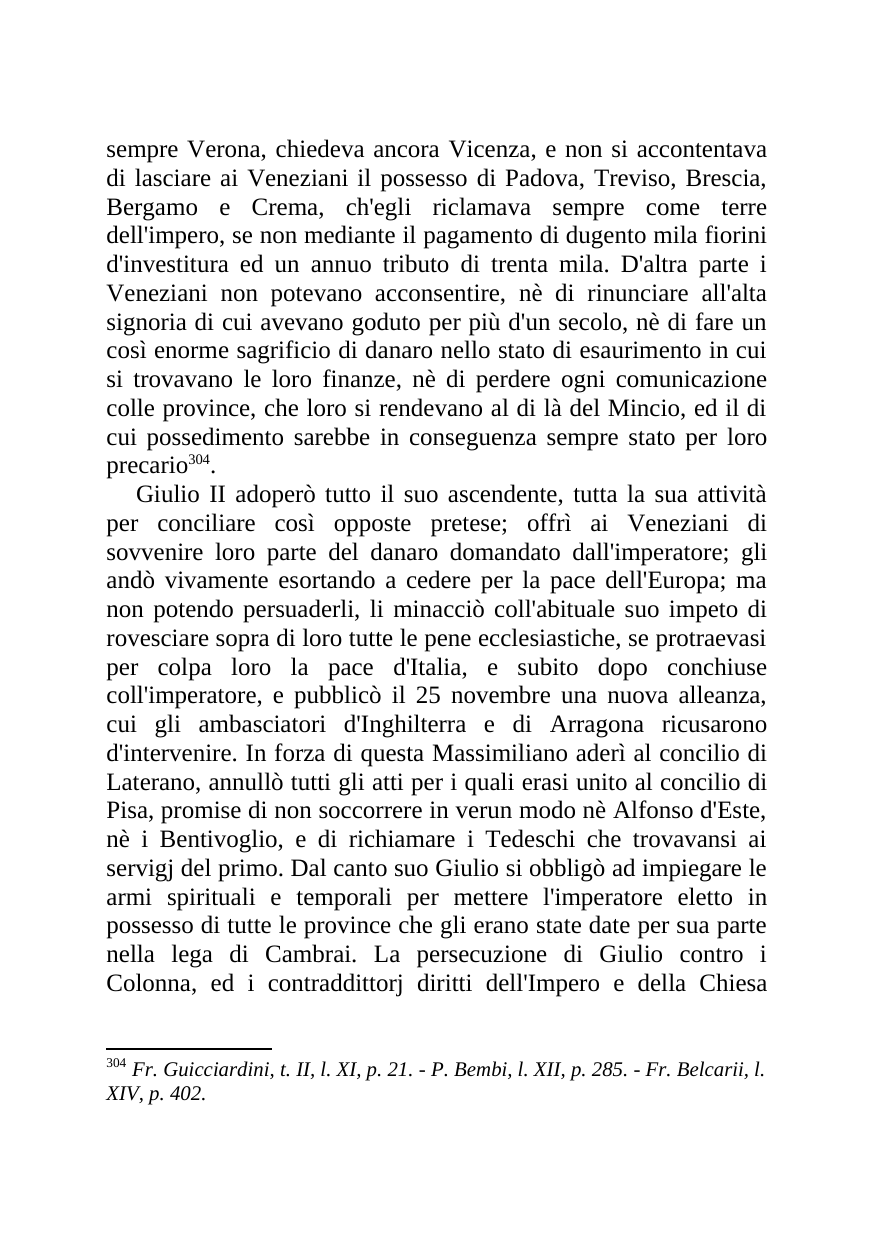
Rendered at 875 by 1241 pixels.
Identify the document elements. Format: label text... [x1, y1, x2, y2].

text sempre Verona, chiedeva ancora Vicenza, e non si accontentava di lasciare ai Veneziani il possesso di Padova, Treviso, Brescia, Bergamo e Crema, ch'egli riclamava sempre come terre dell'impero, se non mediante il pagamento di dugento mila fiorini d'investitura ed un annuo tributo di trenta mila. D'altra parte i Veneziani non potevano acconsentire, nè di rinunciare all'alta signoria di cui avevano goduto per più d'un secolo, nè di fare un così enorme sagrificio di danaro nello stato di esaurimento in cui si trovavano le loro finanze, nè di perdere ogni comunicazione colle province, che loro si rendevano al di là del Mincio, ed il di cui possedimento sarebbe in conseguenza sempre stato per loro precario. [106, 134, 768, 479]
text Giulio II adoperò tutto il suo ascendente, tutta la sua attività per conciliare così opposte pretese; offrì ai Veneziani di sovvenire loro parte del danaro domandato dall'imperatore; gli andò vivamente esortando a cedere per la pace dell'Europa; ma non potendo persuaderli, li minacciò coll'abituale suo impeto di rovesciare sopra di loro tutte le pene ecclesiastiche, se protraevasi per colpa loro la pace d'Italia, e subito dopo conchiuse coll'imperatore, e pubblicò il 25 novembre una nuova alleanza, cui gli ambasciatori d'Inghilterra e di Arragona ricusarono d'intervenire. In forza di questa Massimiliano aderì al concilio di Laterano, annullò tutti gli atti per i quali erasi unito al concilio di Pisa, promise di non soccorrere in verun modo nè Alfonso d'Este, nè i Bentivoglio, e di richiamare i Tedeschi che trovavansi ai servigj del primo. Dal canto suo Giulio si obbligò ad impiegare le armi spirituali e temporali per mettere l'imperatore eletto in possesso di tutte le province che gli erano state date per sua parte nella lega di Cambrai. La persecuzione di Giulio contro i Colonna, ed i contraddittorj diritti dell'Impero e della Chiesa [106, 479, 768, 997]
text Fr. Guicciardini, t. II, l. XI, p. 21. - P. Bembi, l. XII, p. 285. - Fr. Belcarii, l. XIV, p. 402. [106, 1055, 768, 1105]
